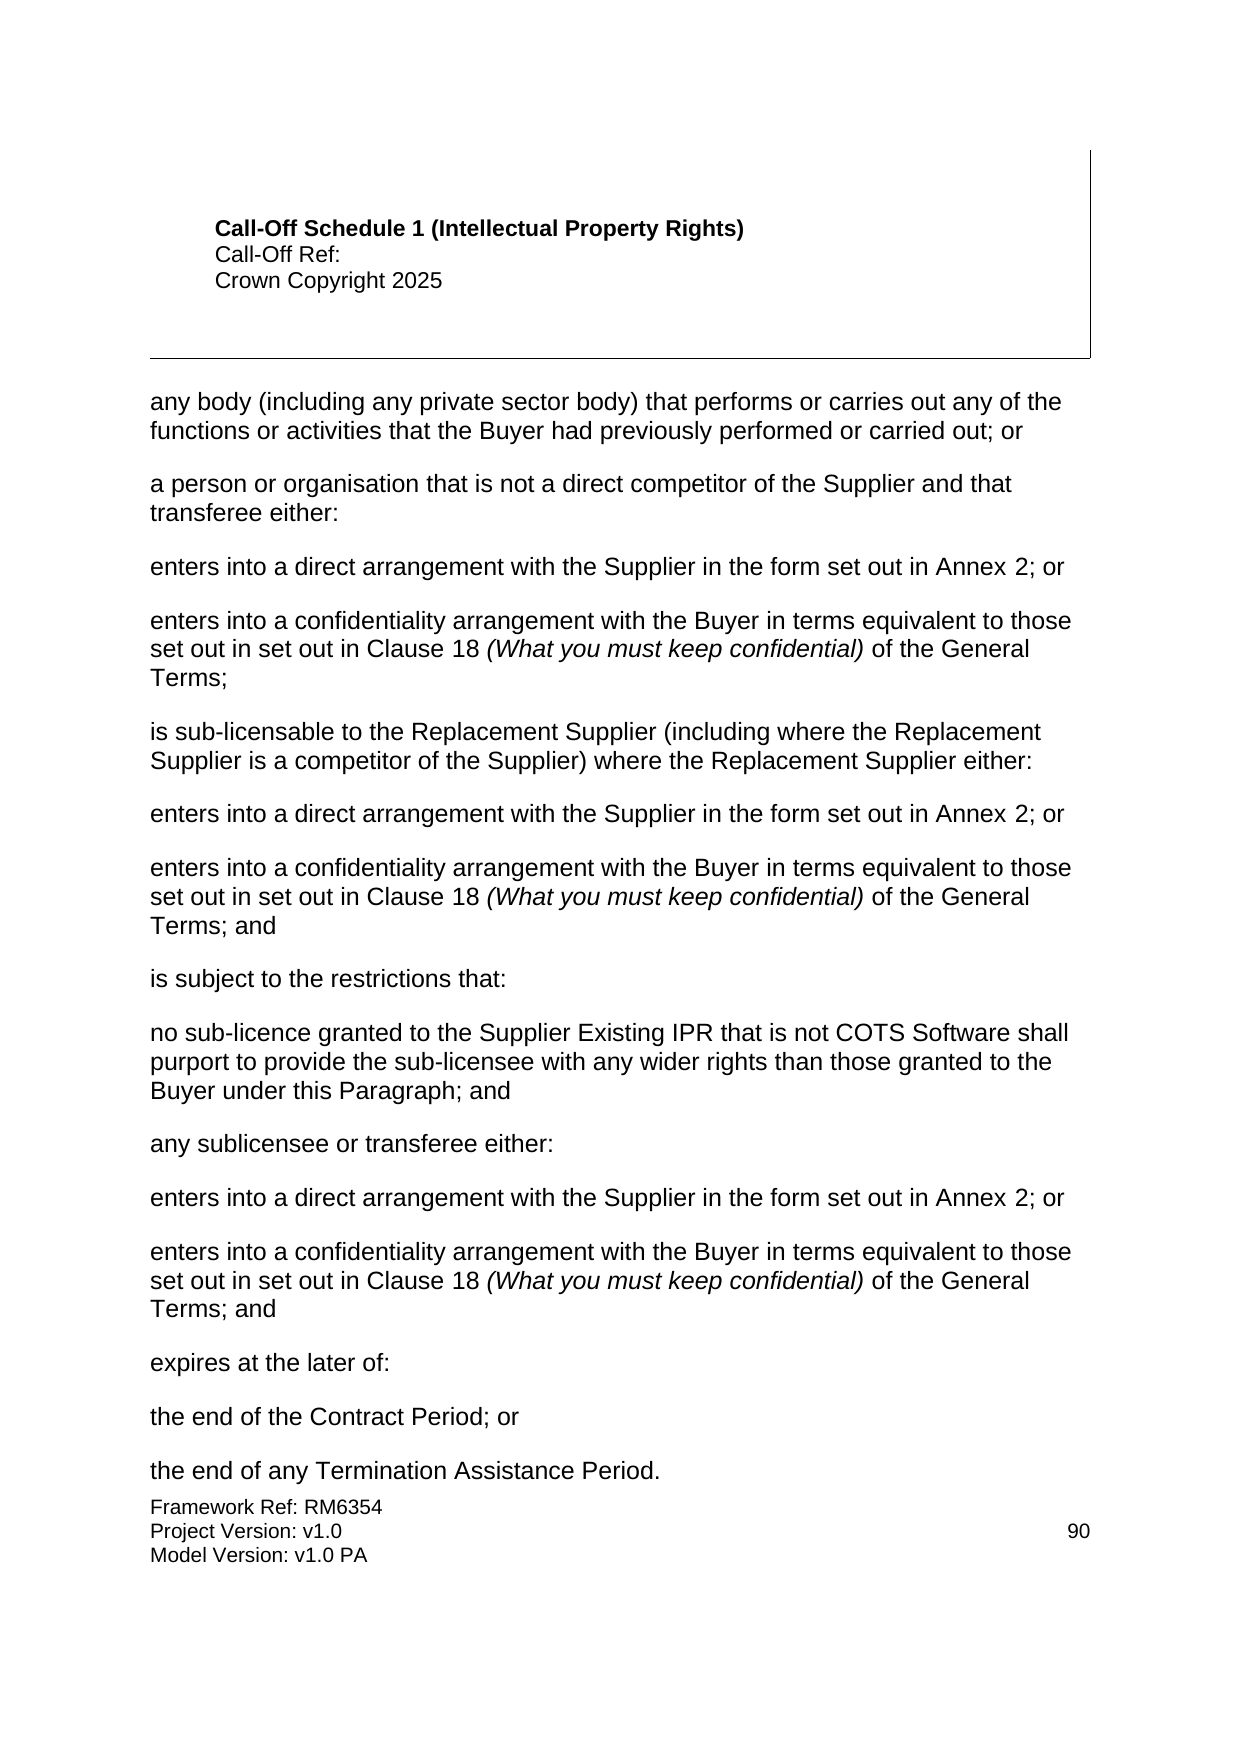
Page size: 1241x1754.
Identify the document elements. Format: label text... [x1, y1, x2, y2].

subtitle enters into a direct arrangement with the Supplier in the form set out in Annex 2; or [150, 552, 1090, 581]
subtitle is subject to the restrictions that: [150, 964, 1090, 993]
subtitle any sublicensee or transferee either: [150, 1129, 1090, 1158]
subtitle enters into a confidentiality arrangement with the Buyer in terms equivalent to those set out in set out in Clause 18 (What you must keep confidential) of the General Terms; and [150, 1237, 1090, 1323]
subtitle enters into a confidentiality arrangement with the Buyer in terms equivalent to those set out in set out in Clause 18 (What you must keep confidential) of the General Terms; [150, 606, 1090, 692]
subtitle is sub-licensable to the Replacement Supplier (including where the Replacement Supplier is a competitor of the Supplier) where the Replacement Supplier either: [150, 717, 1090, 774]
subtitle a person or organisation that is not a direct competitor of the Supplier and that transferee either: [150, 469, 1090, 527]
subtitle the end of any Termination Assistance Period. [150, 1456, 1090, 1484]
subtitle the end of the Contract Period; or [150, 1402, 1090, 1431]
subtitle enters into a direct arrangement with the Supplier in the form set out in Annex 2; or [150, 1183, 1090, 1212]
subtitle no sub-licence granted to the Supplier Existing IPR that is not COTS Software shall purport to provide the sub-licensee with any wider rights than those granted to the Buyer under this Paragraph; and [150, 1018, 1090, 1104]
subtitle enters into a direct arrangement with the Supplier in the form set out in Annex 2; or [150, 799, 1090, 828]
subtitle expires at the later of: [150, 1348, 1090, 1377]
subtitle any body (including any private sector body) that performs or carries out any of the functions or activities that the Buyer had previously performed or carried out; or [150, 387, 1090, 444]
subtitle enters into a confidentiality arrangement with the Buyer in terms equivalent to those set out in set out in Clause 18 (What you must keep confidential) of the General Terms; and [150, 853, 1090, 939]
